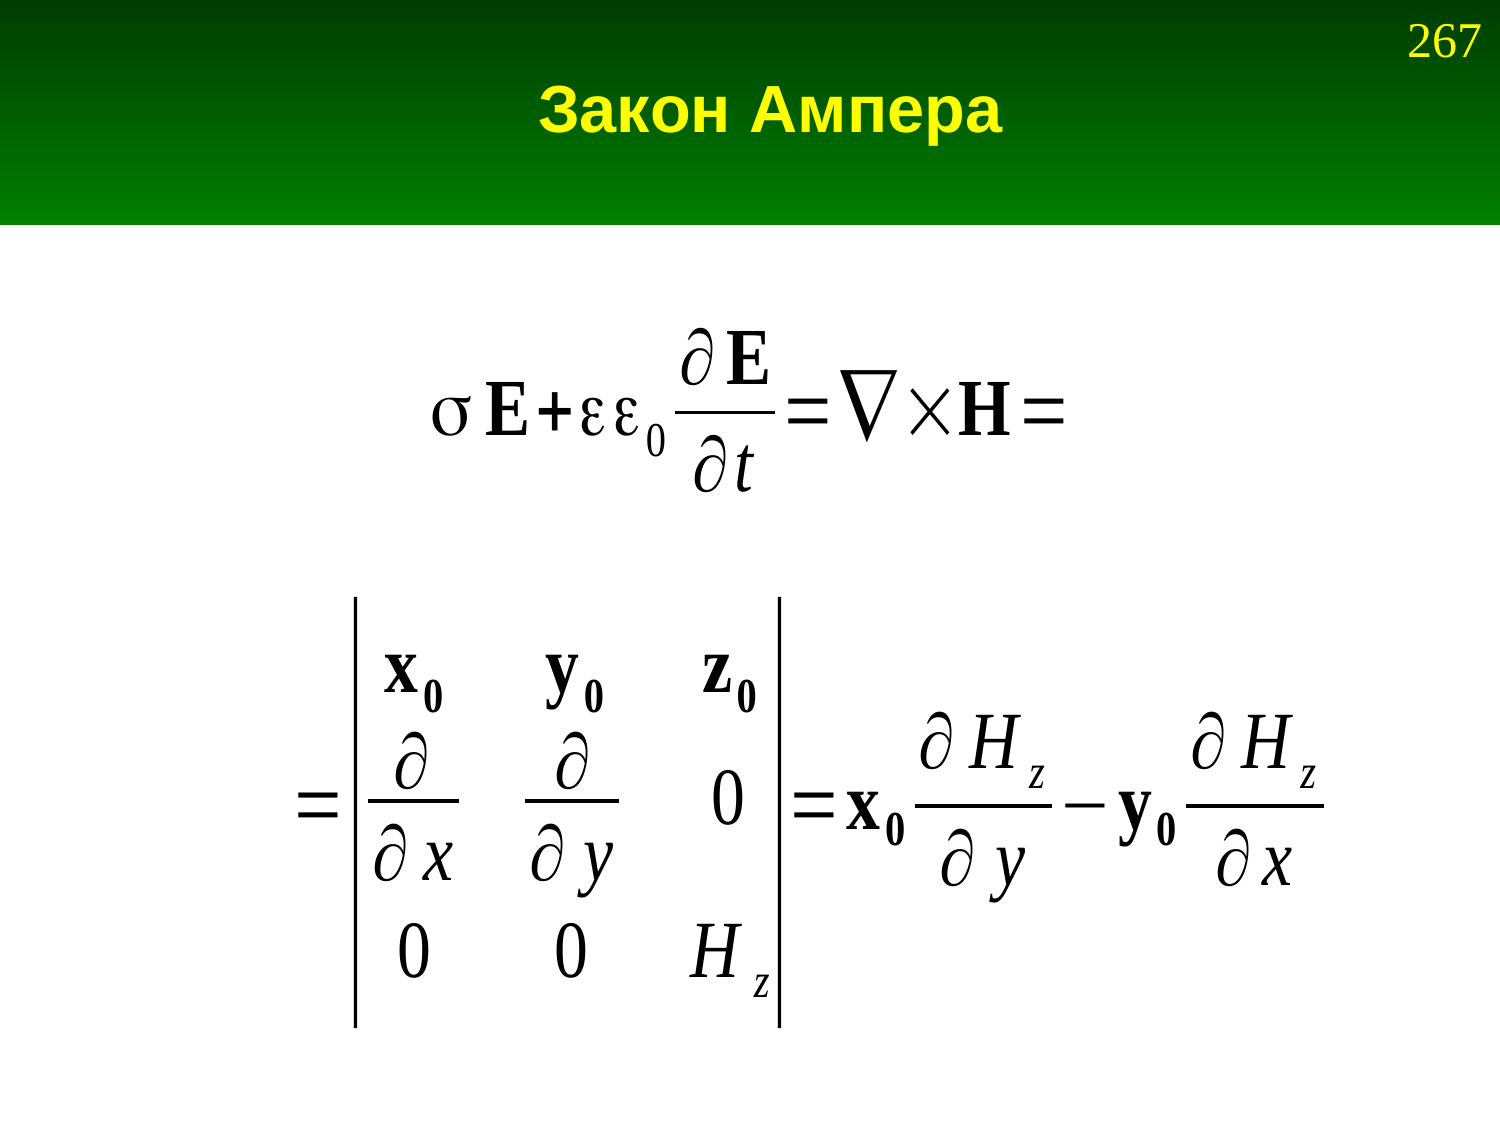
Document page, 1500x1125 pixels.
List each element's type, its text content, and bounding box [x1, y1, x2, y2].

chart [413, 314, 1089, 508]
chart [274, 590, 1344, 1029]
title Закон Ампера [100, 2, 1441, 209]
